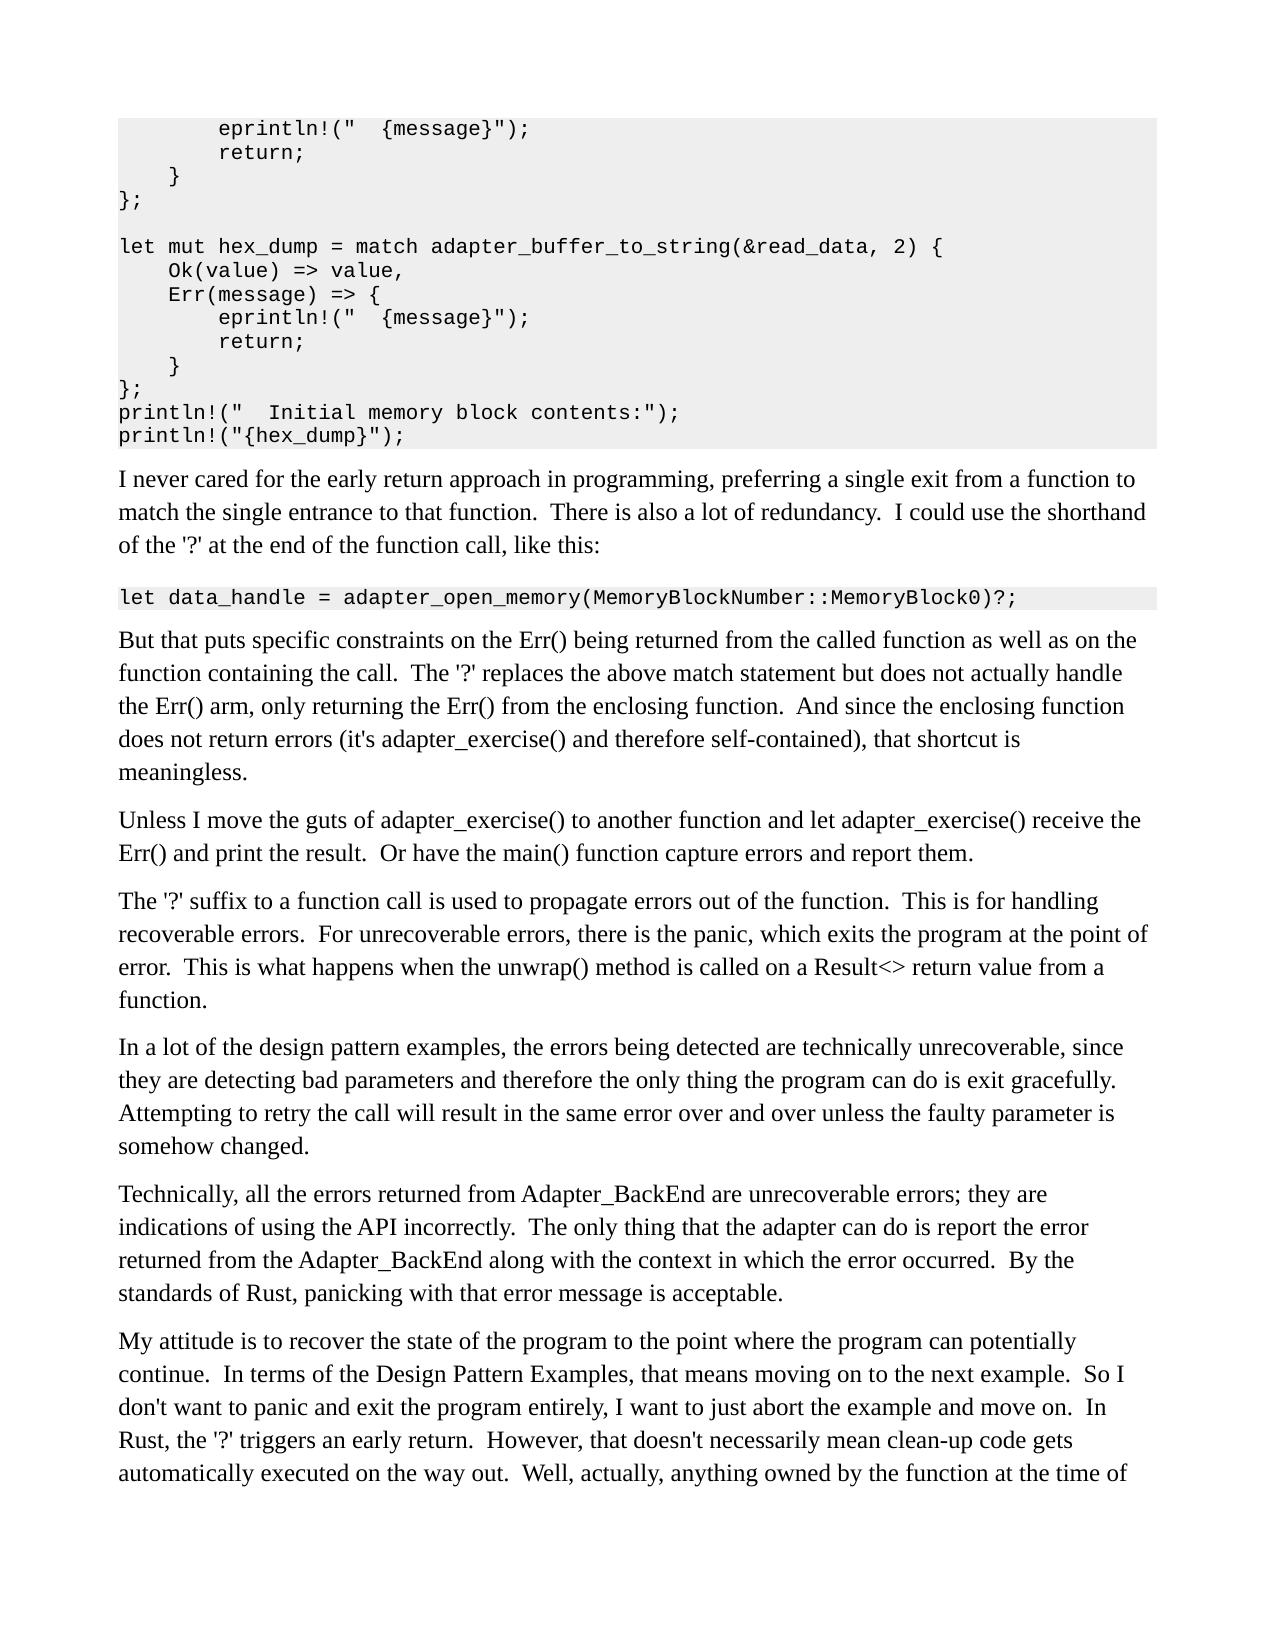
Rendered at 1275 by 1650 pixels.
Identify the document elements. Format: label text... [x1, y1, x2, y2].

text }; [118, 189, 1157, 213]
text I never cared for the early return approach in programming, preferring a single exit from a function to match the single entrance to that function. There is also a lot of redundancy. I could use the shorthand of the '?' at the end of the function call, like this: [118, 464, 1157, 559]
text eprintln!(" {message}"); [118, 307, 1157, 331]
text My attitude is to recover the state of the program to the point where the program can potentially continue. In terms of the Design Pattern Examples, that means moving on to the next example. So I don't want to panic and exit the program entirely, I want to just abort the example and move on. In Rust, the '?' triggers an early return. However, that doesn't necessarily mean clean-up code gets automatically executed on the way out. Well, actually, anything owned by the function at the time of [118, 1326, 1157, 1487]
text Err(message) => { [118, 284, 1157, 307]
text } [118, 165, 1157, 189]
text let mut hex_dump = match adapter_buffer_to_string(&read_data, 2) { [118, 236, 1157, 260]
text In a lot of the design pattern examples, the errors being detected are technically unrecoverable, since they are detecting bad parameters and therefore the only thing the program can do is exit gracefully. Attempting to retry the call will result in the same error over and over unless the faulty parameter is somehow changed. [118, 1032, 1157, 1160]
text The '?' suffix to a function call is used to propagate errors out of the function. This is for handling recoverable errors. For unrecoverable errors, there is the panic, which exits the program at the point of error. This is what happens when the unwrap() method is called on a Result<> return value from a function. [118, 886, 1157, 1013]
text }; [118, 378, 1157, 402]
text eprintln!(" {message}"); [118, 118, 1157, 142]
text println!("{hex_dump}"); [118, 426, 1157, 449]
text Technically, all the errors returned from Adapter_BackEnd are unrecoverable errors; they are indications of using the API incorrectly. The only thing that the adapter can do is report the error returned from the Adapter_BackEnd along with the context in which the error occurred. By the standards of Rust, panicking with that error message is acceptable. [118, 1179, 1157, 1307]
text Unless I move the guts of adapter_exercise() to another function and let adapter_exercise() receive the Err() and print the result. Or have the main() function capture errors and report them. [118, 805, 1157, 867]
text } [118, 354, 1157, 378]
text return; [118, 331, 1157, 354]
text let data_handle = adapter_open_memory(MemoryBlockNumber::MemoryBlock0)?; [118, 587, 1157, 610]
text But that puts specific constraints on the Err() being returned from the called function as well as on the function containing the call. The '?' replaces the above match statement but does not actually handle the Err() arm, only returning the Err() from the enclosing function. And since the enclosing function does not return errors (it's adapter_exercise() and therefore self-contained), that shortcut is meaningless. [118, 625, 1157, 786]
text return; [118, 142, 1157, 165]
text Ok(value) => value, [118, 260, 1157, 284]
text println!(" Initial memory block contents:"); [118, 402, 1157, 426]
